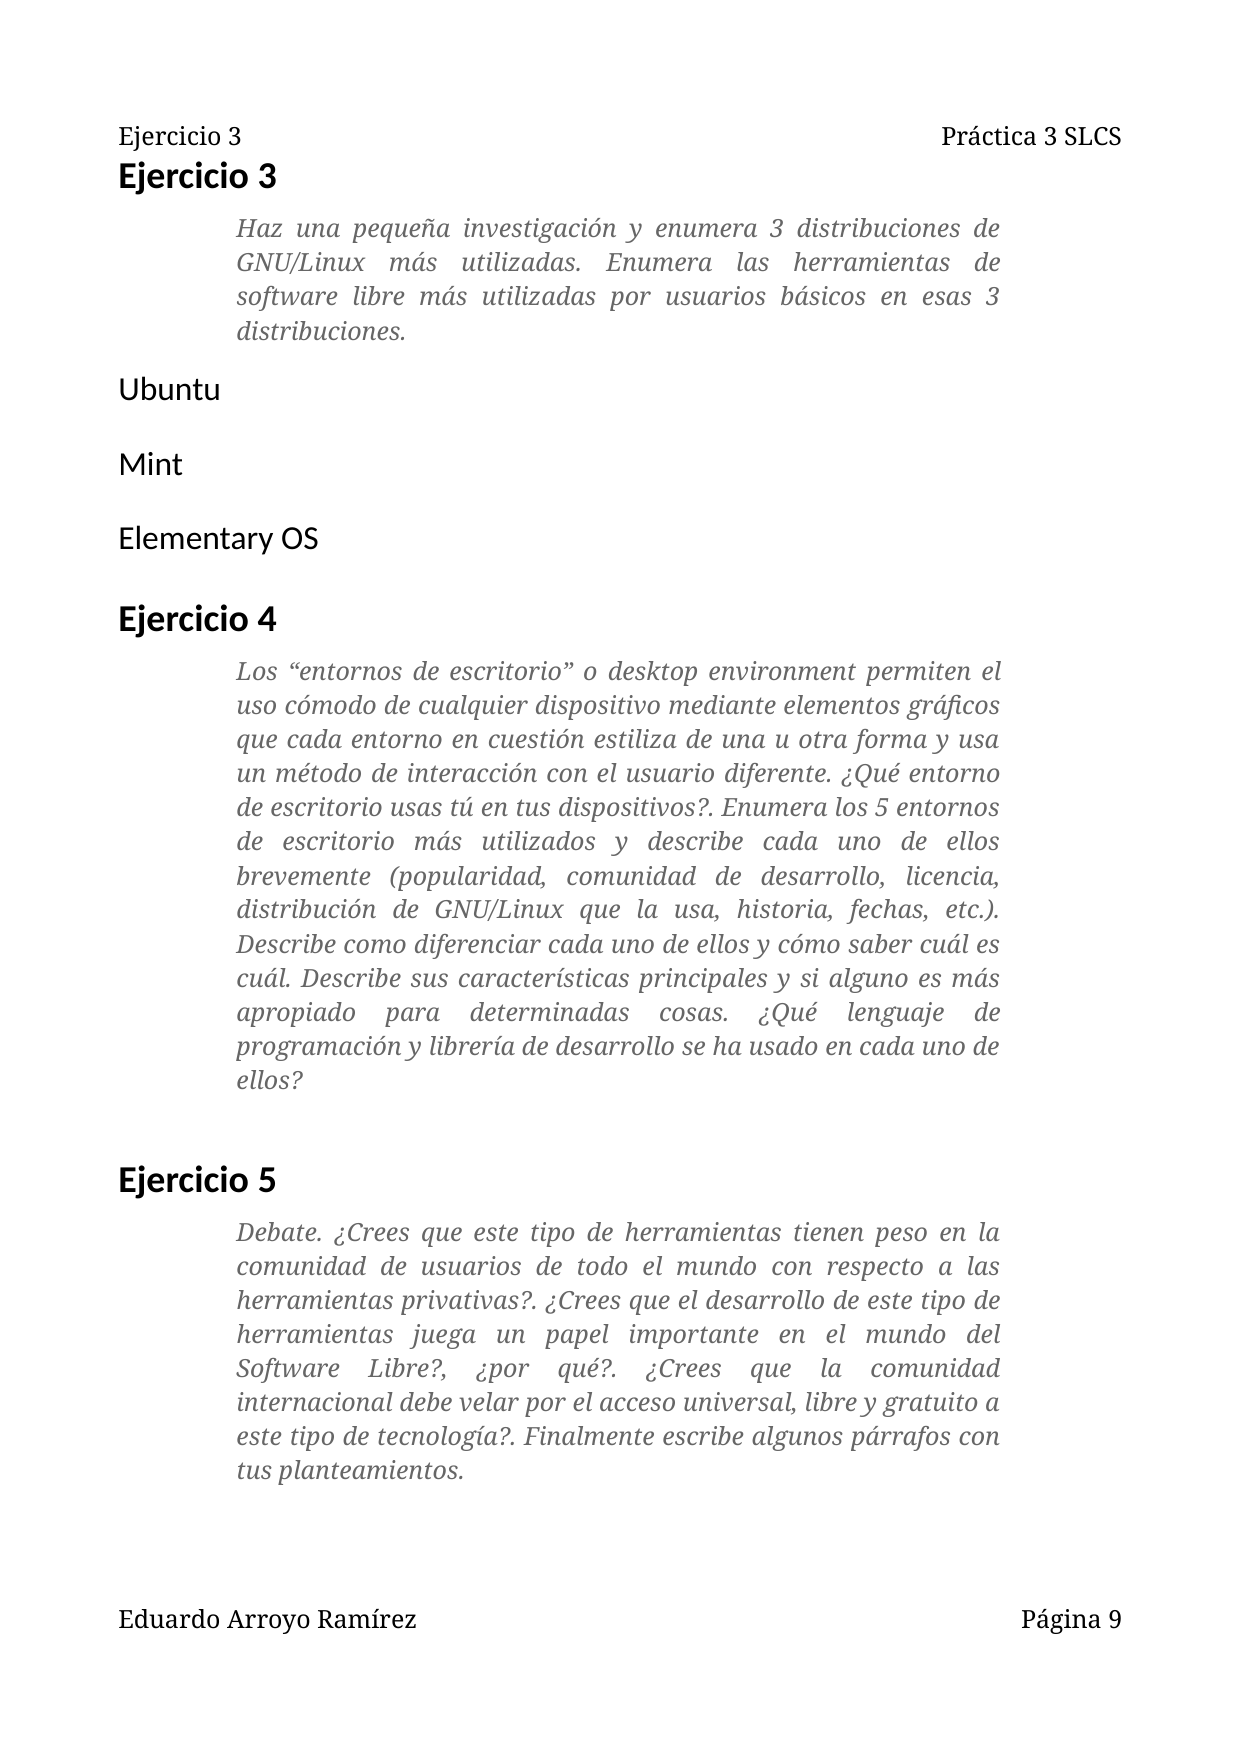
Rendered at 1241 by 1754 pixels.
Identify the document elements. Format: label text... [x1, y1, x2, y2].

subtitle Ejercicio 5 [118, 1156, 1122, 1202]
subtitle Ejercicio 3 [118, 152, 1122, 198]
subtitle Ejercicio 4 [118, 595, 1122, 641]
text Los “entornos de escritorio” o desktop environment permiten el uso cómodo de cualquier dispositivo mediante elementos gráficos que cada entorno en cuestión estiliza de una u otra forma y usa un método de interacción con el usuario diferente. ¿Qué entorno de escritorio usas tú en tus dispositivos?. Enumera los 5 entornos de escritorio más utilizados y describe cada uno de ellos brevemente (popularidad, comunidad de desarrollo, licencia, distribución de GNU/Linux que la usa, historia, fechas, etc.). Describe como diferenciar cada uno de ellos y cómo saber cuál es cuál. Describe sus características principales y si alguno es más apropiado para determinadas cosas. ¿Qué lenguaje de programación y librería de desarrollo se ha usado en cada uno de ellos? [236, 654, 1004, 1097]
text Haz una pequeña investigación y enumera 3 distribuciones de GNU/Linux más utilizadas. Enumera las herramientas de software libre más utilizadas por usuarios básicos en esas 3 distribuciones. [236, 211, 1004, 347]
subtitle Ubuntu [118, 368, 1122, 409]
subtitle Mint [118, 442, 1122, 483]
text Debate. ¿Crees que este tipo de herramientas tienen peso en la comunidad de usuarios de todo el mundo con respecto a las herramientas privativas?. ¿Crees que el desarrollo de este tipo de herramientas juega un papel importante en el mundo del Software Libre?, ¿por qué?. ¿Crees que la comunidad internacional debe velar por el acceso universal, libre y gratuito a este tipo de tecnología?. Finalmente escribe algunos párrafos con tus planteamientos. [236, 1214, 1004, 1487]
subtitle Elementary OS [118, 517, 1122, 557]
